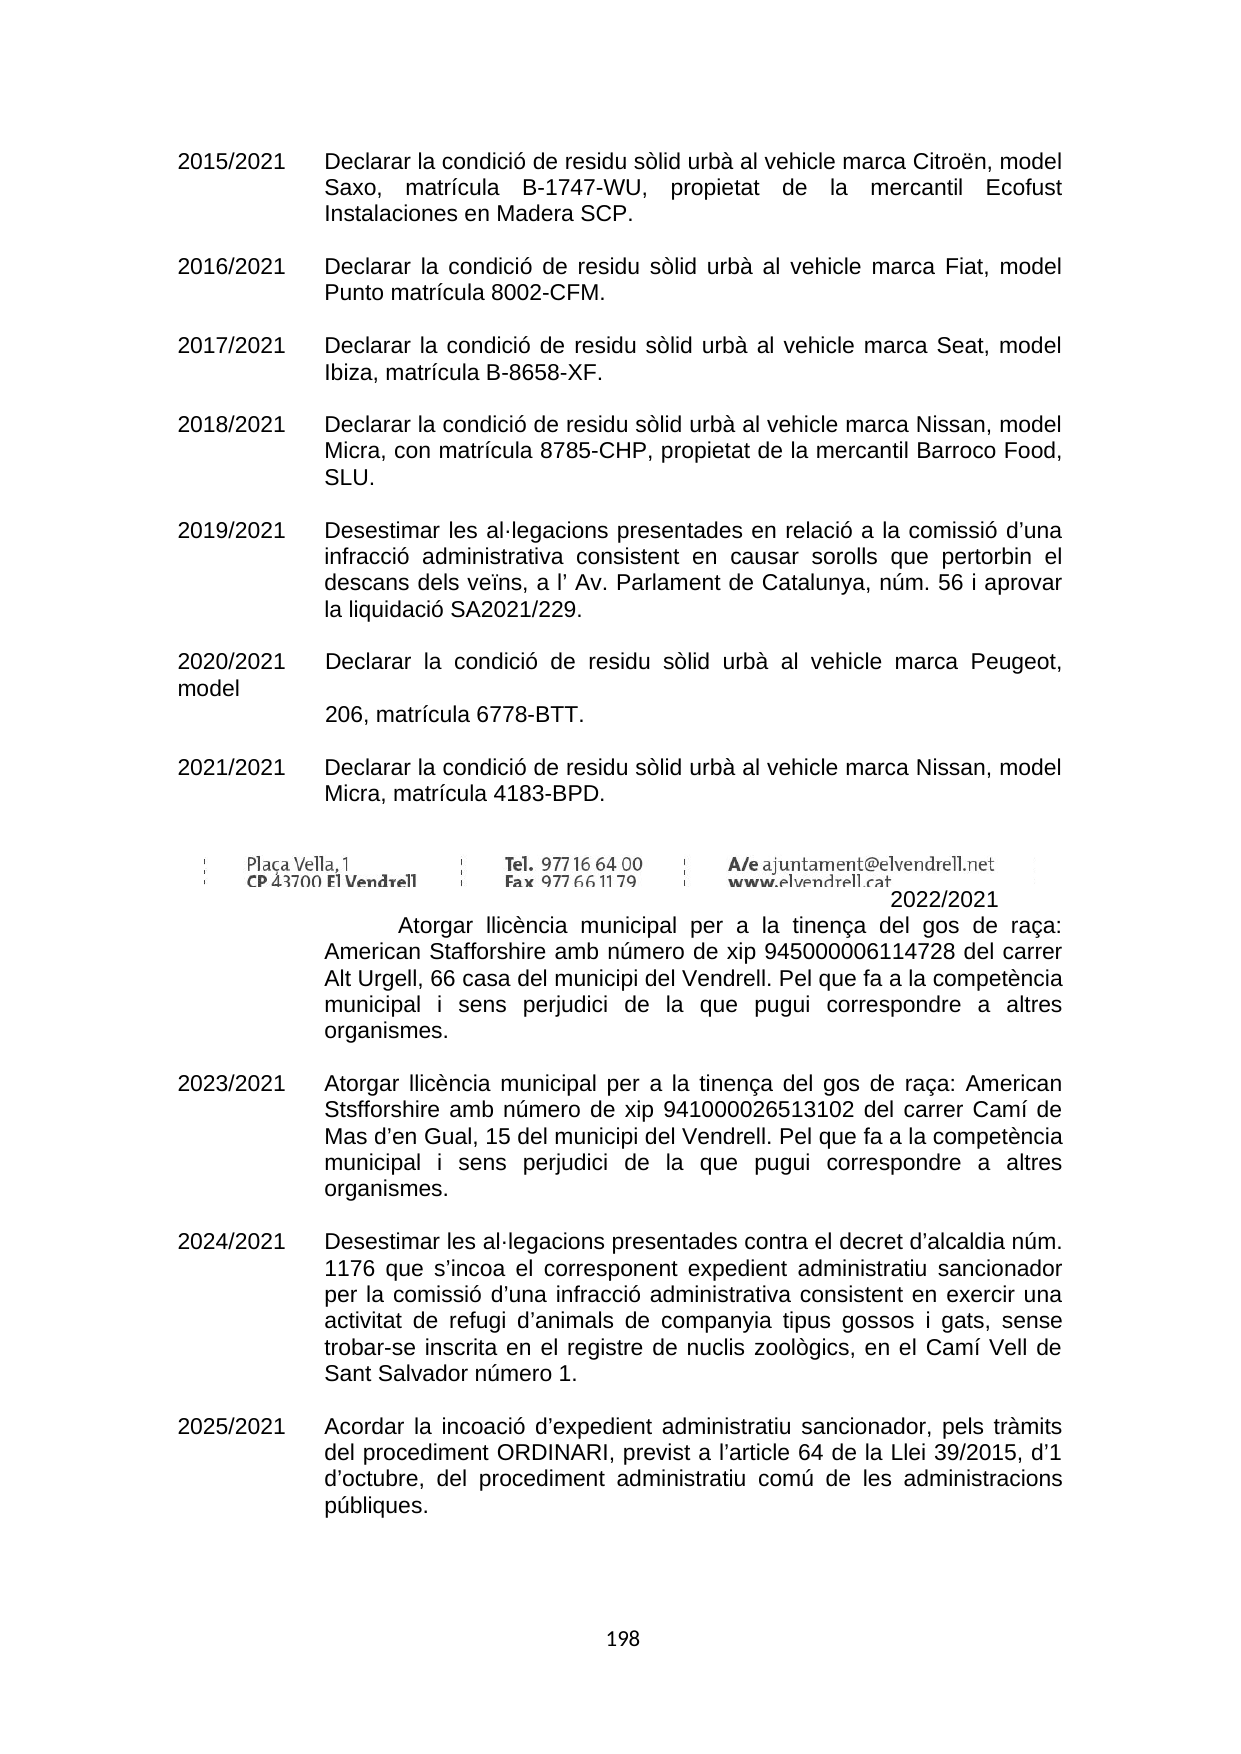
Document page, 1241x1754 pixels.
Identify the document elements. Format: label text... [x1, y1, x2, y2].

text 206, matrícula 6778-BTT. [251, 701, 1063, 727]
text 2022/2021 Atorgar llicència municipal per a la tinença del gos de raça: American Stafforshire amb número de xip 945000006114728 del carrer Alt Urgell, 66 casa del municipi del Vendrell. Pel que fa a la competència municipal i sens perjudici de la que pugui correspondre a altres organismes. [177, 859, 1063, 1044]
text 2020/2021 Declarar la condició de residu sòlid urbà al vehicle marca Peugeot, model [177, 648, 1063, 701]
text 2023/2021 Atorgar llicència municipal per a la tinença del gos de raça: American Stsfforshire amb número de xip 941000026513102 del carrer Camí de Mas d’en Gual, 15 del municipi del Vendrell. Pel que fa a la competència municipal i sens perjudici de la que pugui correspondre a altres organismes. [177, 1070, 1063, 1202]
text 2018/2021 Declarar la condició de residu sòlid urbà al vehicle marca Nissan, model Micra, con matrícula 8785-CHP, propietat de la mercantil Barroco Food, SLU. [177, 411, 1063, 490]
text 2025/2021 Acordar la incoació d’expedient administratiu sancionador, pels tràmits del procediment ORDINARI, previst a l’article 64 de la Llei 39/2015, d’1 d’octubre, del procediment administratiu comú de les administracions públiques. [177, 1413, 1063, 1518]
text 2021/2021 Declarar la condició de residu sòlid urbà al vehicle marca Nissan, model Micra, matrícula 4183-BPD. [177, 754, 1063, 806]
text 2019/2021 Desestimar les al·legacions presentades en relació a la comissió d’una infracció administrativa consistent en causar sorolls que pertorbin el descans dels veïns, a l’ Av. Parlament de Catalunya, núm. 56 i aprovar la liquidació SA2021/229. [177, 517, 1063, 622]
text 2024/2021 Desestimar les al·legacions presentades contra el decret d’alcaldia núm. 1176 que s’incoa el corresponent expedient administratiu sancionador per la comissió d’una infracció administrativa consistent en exercir una activitat de refugi d’animals de companyia tipus gossos i gats, sense trobar-se inscrita en el registre de nuclis zoològics, en el Camí Vell de Sant Salvador número 1. [177, 1228, 1063, 1386]
text 2017/2021 Declarar la condició de residu sòlid urbà al vehicle marca Seat, model Ibiza, matrícula B-8658-XF. [177, 332, 1063, 385]
text 2016/2021 Declarar la condició de residu sòlid urbà al vehicle marca Fiat, model Punto matrícula 8002-CFM. [177, 253, 1063, 306]
text 2015/2021 Declarar la condició de residu sòlid urbà al vehicle marca Citroën, model Saxo, matrícula B-1747-WU, propietat de la mercantil Ecofust Instalaciones en Madera SCP. [177, 148, 1063, 227]
